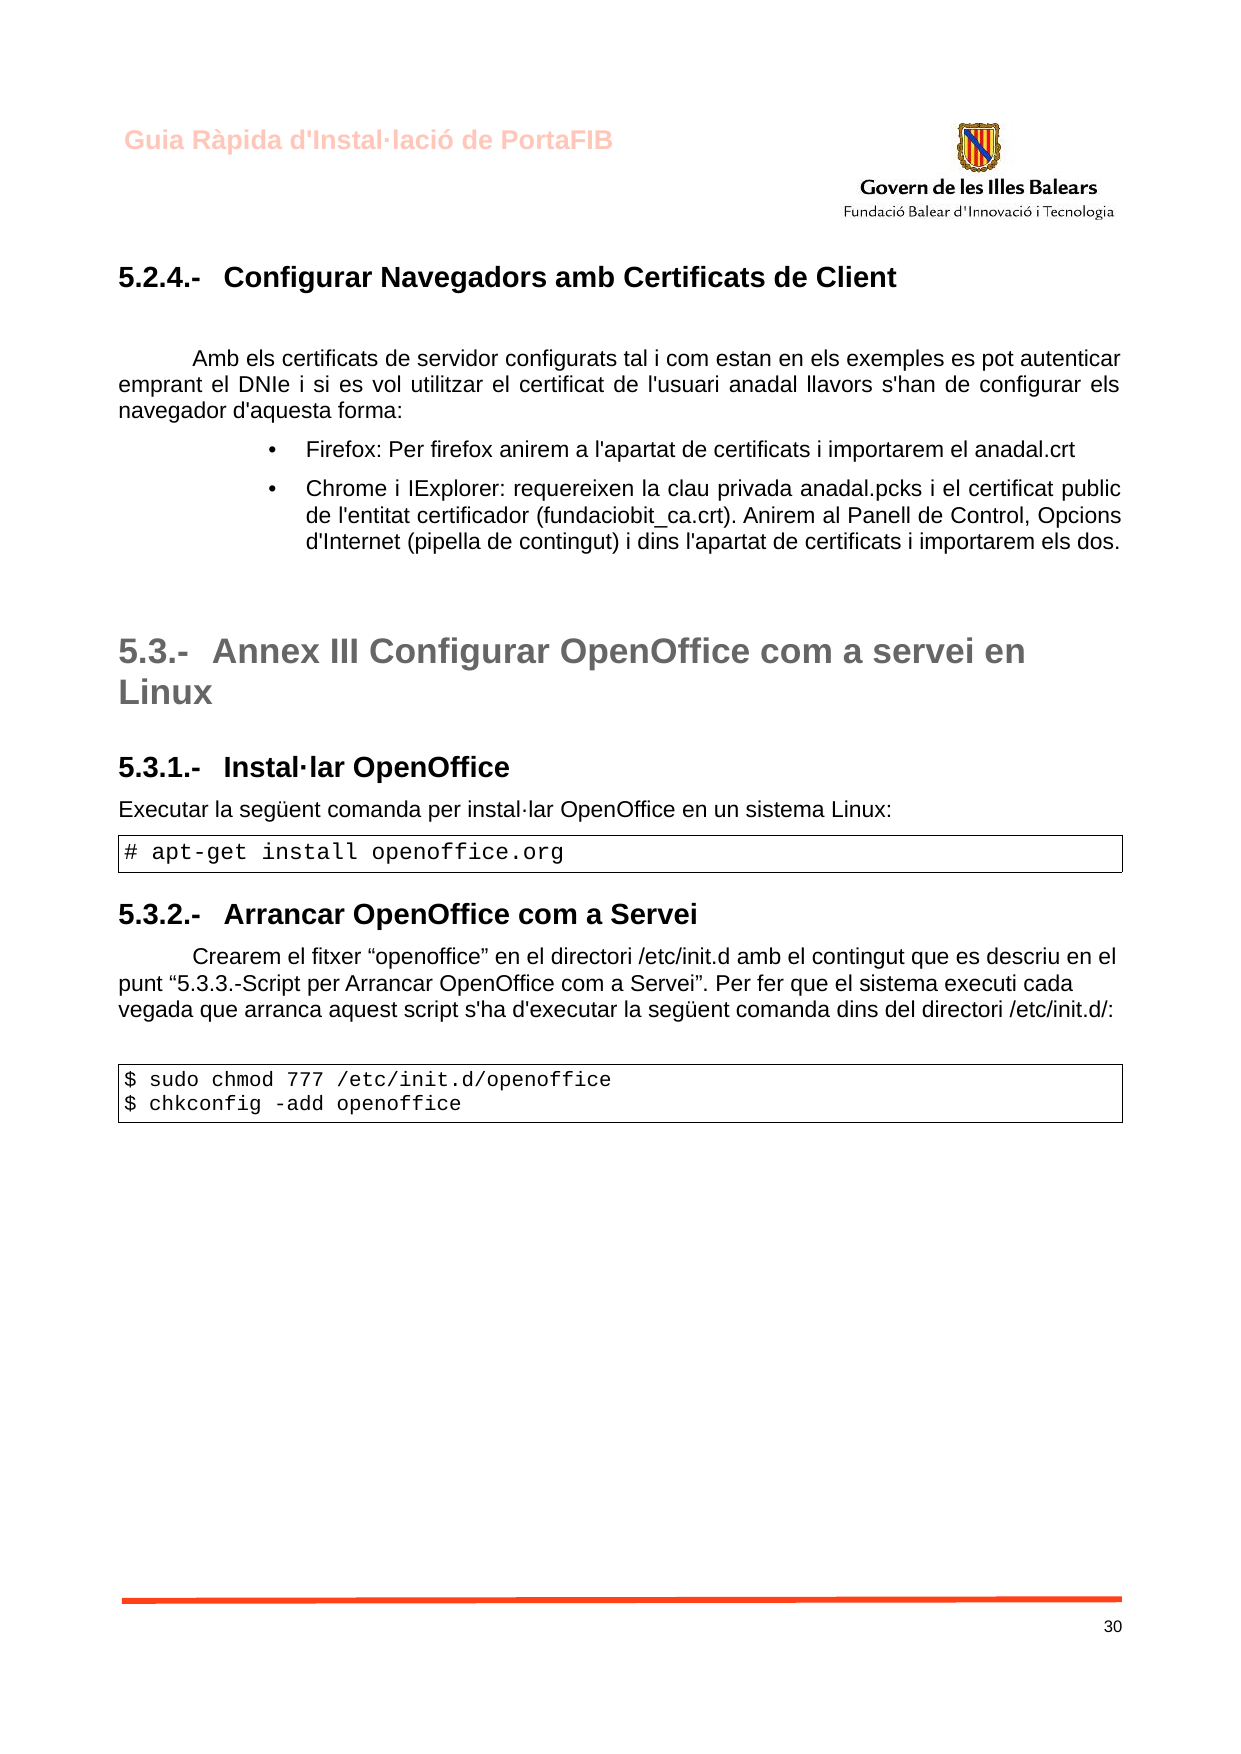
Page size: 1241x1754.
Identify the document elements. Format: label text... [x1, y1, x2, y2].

text Crearem el fitxer “openoffice” en el directori /etc/init.d amb el contingut que es descriu en el punt “5.3.3.-Script per Arrancar OpenOffice com a Servei”. Per fer que el sistema executi cada vegada que arranca aquest script s'ha d'executar la següent comanda dins del directori /etc/init.d/: [118, 943, 1122, 1022]
subtitle Configurar Navegadors amb Certificats de Client [118, 260, 1122, 293]
text Amb els certificats de servidor configurats tal i com estan en els exemples es pot autenticar emprant el DNIe i si es vol utilitzar el certificat de l'usuari anadal llavors s'han de configurar els navegador d'aquesta forma: [118, 345, 1122, 424]
list Chrome i IExplorer: requereixen la clau privada anadal.pcks i el certificat public de l'entitat certificador (fundaciobit_ca.crt). Anirem al Panell de Control, Opcions d'Internet (pipella de contingut) i dins l'apartat de certificats i importarem els dos. [268, 475, 1122, 554]
table_header # apt-get install openoffice.org [119, 836, 1122, 872]
list Firefox: Per firefox anirem a l'apartat de certificats i importarem el anadal.crt [268, 436, 1122, 463]
text Executar la següent comanda per instal·lar OpenOffice en un sistema Linux: [118, 796, 1122, 822]
table_header $ sudo chmod 777 /etc/init.d/openoffice $ chkconfig -add openoffice [119, 1065, 1122, 1122]
subtitle Arrancar OpenOffice com a Servei [118, 897, 1122, 931]
picture [840, 123, 1117, 220]
subtitle Annex III Configurar OpenOffice com a servei en Linux [118, 631, 1122, 712]
subtitle Instal·lar OpenOffice [118, 749, 1122, 783]
